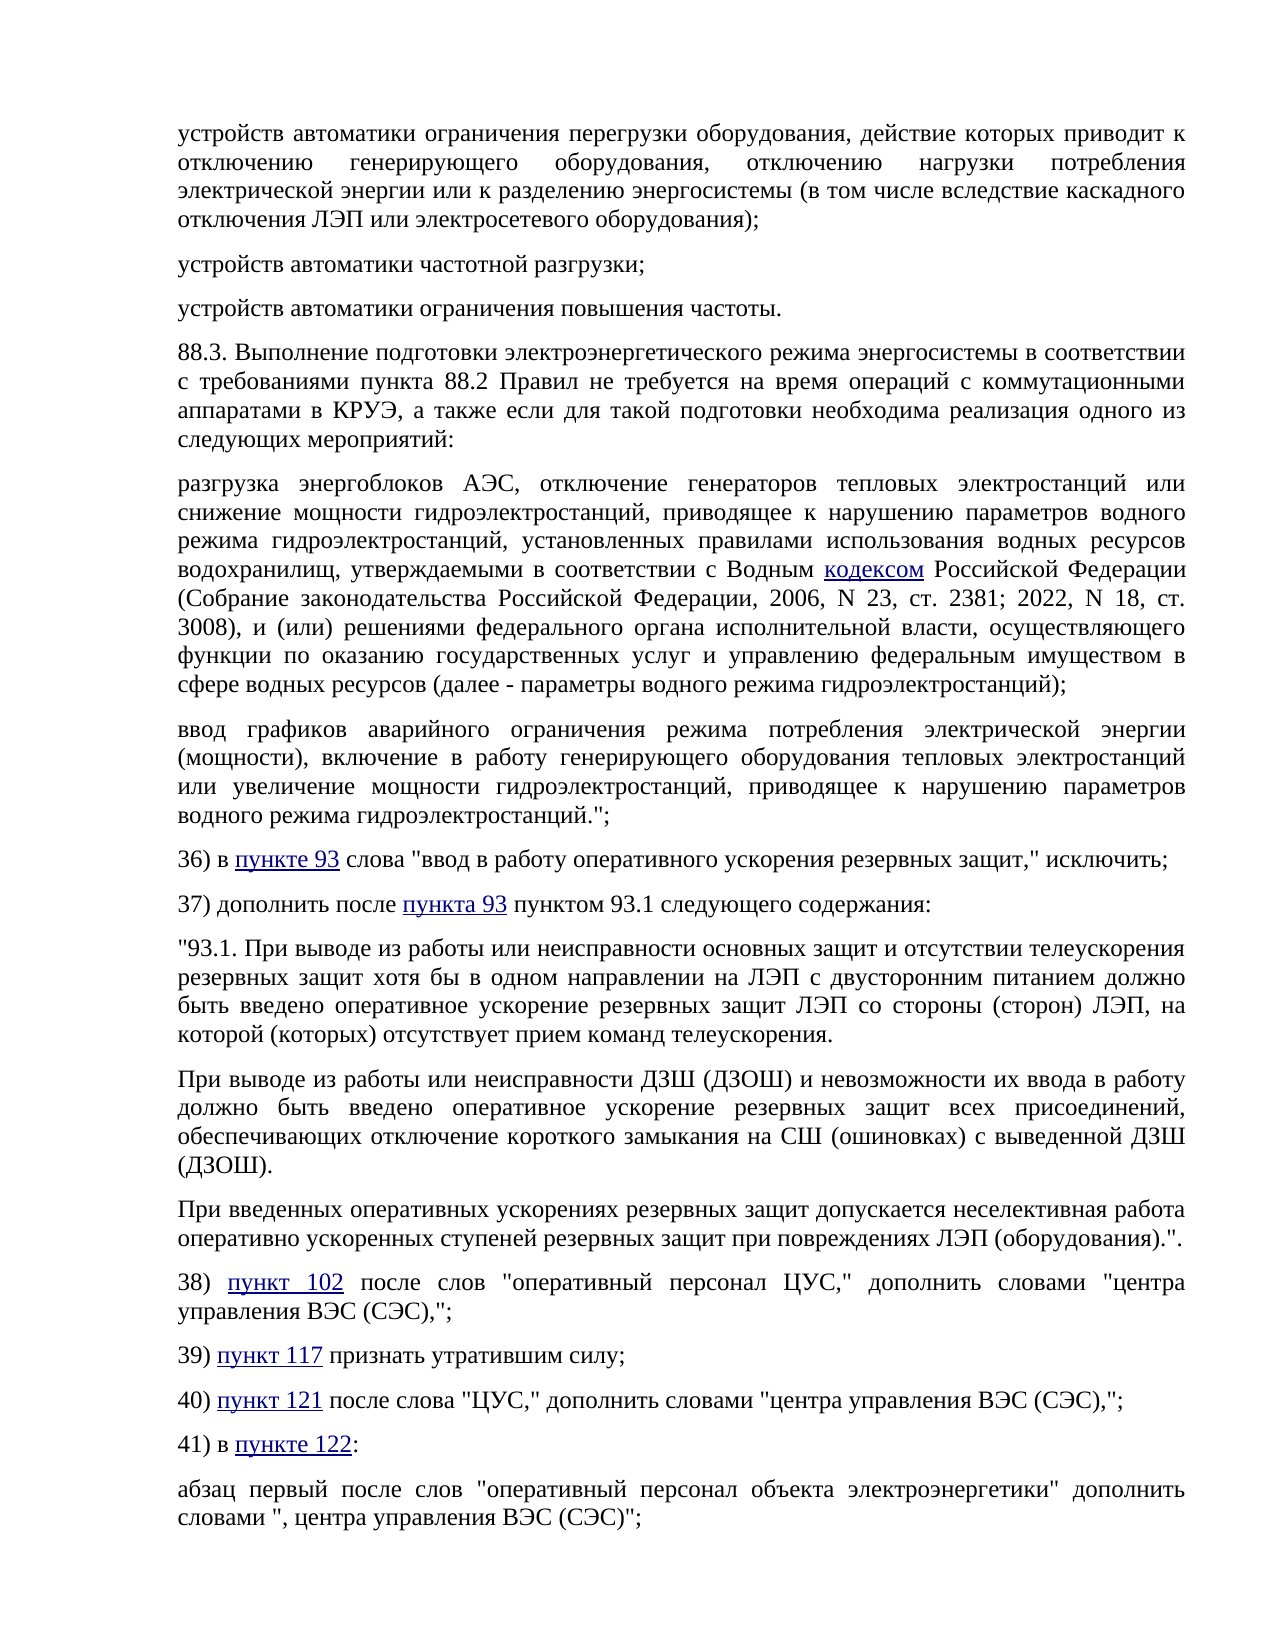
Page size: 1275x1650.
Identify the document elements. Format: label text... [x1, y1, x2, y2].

text 39) пункт 117 признать утратившим силу; [177, 1341, 1186, 1369]
text 38) пункт 102 после слов "оперативный персонал ЦУС," дополнить словами "центра управления ВЭС (СЭС),"; [177, 1267, 1186, 1325]
text "93.1. При выводе из работы или неисправности основных защит и отсутствии телеускорения резервных защит хотя бы в одном направлении на ЛЭП с двусторонним питанием должно быть введено оперативное ускорение резервных защит ЛЭП со стороны (сторон) ЛЭП, на которой (которых) отсутствует прием команд телеускорения. [177, 933, 1186, 1048]
text 88.3. Выполнение подготовки электроэнергетического режима энергосистемы в соответствии с требованиями пункта 88.2 Правил не требуется на время операций с коммутационными аппаратами в КРУЭ, а также если для такой подготовки необходима реализация одного из следующих мероприятий: [177, 337, 1186, 452]
text 37) дополнить после пункта 93 пунктом 93.1 следующего содержания: [177, 889, 1186, 917]
text ввод графиков аварийного ограничения режима потребления электрической энергии (мощности), включение в работу генерирующего оборудования тепловых электростанций или увеличение мощности гидроэлектростанций, приводящее к нарушению параметров водного режима гидроэлектростанций."; [177, 714, 1186, 829]
text 41) в пункте 122: [177, 1429, 1186, 1458]
text 36) в пункте 93 слова "ввод в работу оперативного ускорения резервных защит," исключить; [177, 844, 1186, 873]
text разгрузка энергоблоков АЭС, отключение генераторов тепловых электростанций или снижение мощности гидроэлектростанций, приводящее к нарушению параметров водного режима гидроэлектростанций, установленных правилами использования водных ресурсов водохранилищ, утверждаемыми в соответствии с Водным кодексом Российской Федерации (Собрание законодательства Российской Федерации, 2006, N 23, ст. 2381; 2022, N 18, ст. 3008), и (или) решениями федерального органа исполнительной власти, осуществляющего функции по оказанию государственных услуг и управлению федеральным имуществом в сфере водных ресурсов (далее - параметры водного режима гидроэлектростанций); [177, 468, 1186, 698]
text устройств автоматики ограничения перегрузки оборудования, действие которых приводит к отключению генерирующего оборудования, отключению нагрузки потребления электрической энергии или к разделению энергосистемы (в том числе вследствие каскадного отключения ЛЭП или электросетевого оборудования); [177, 118, 1186, 233]
text При введенных оперативных ускорениях резервных защит допускается неселективная работа оперативно ускоренных ступеней резервных защит при повреждениях ЛЭП (оборудования).". [177, 1194, 1186, 1252]
text абзац первый после слов "оперативный персонал объекта электроэнергетики" дополнить словами ", центра управления ВЭС (СЭС)"; [177, 1474, 1186, 1531]
text 40) пункт 121 после слова "ЦУС," дополнить словами "центра управления ВЭС (СЭС),"; [177, 1385, 1186, 1414]
text устройств автоматики частотной разгрузки; [177, 249, 1186, 277]
text При выводе из работы или неисправности ДЗШ (ДЗОШ) и невозможности их ввода в работу должно быть введено оперативное ускорение резервных защит всех присоединений, обеспечивающих отключение короткого замыкания на СШ (ошиновках) с выведенной ДЗШ (ДЗОШ). [177, 1064, 1186, 1179]
text устройств автоматики ограничения повышения частоты. [177, 293, 1186, 322]
